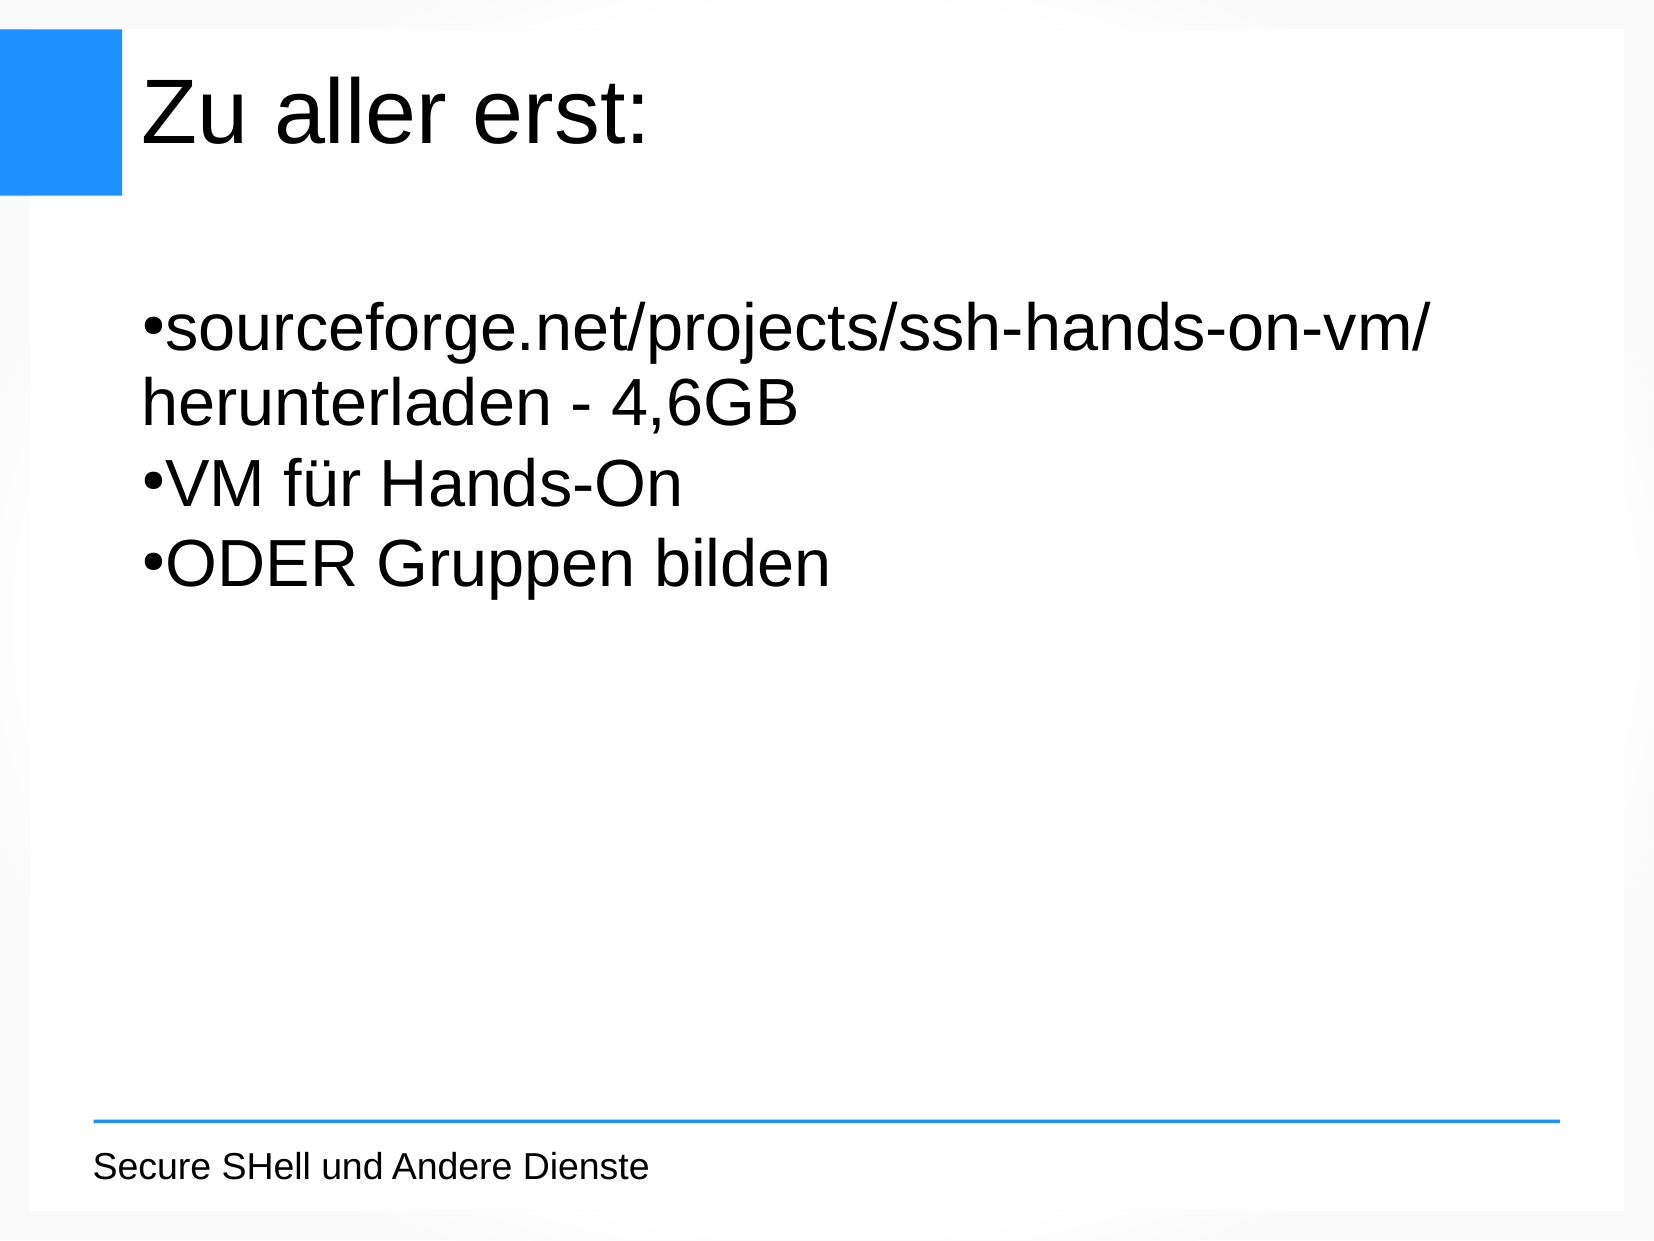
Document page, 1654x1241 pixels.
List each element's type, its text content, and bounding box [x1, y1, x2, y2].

text_box Secure SHell und Andere Dienste [77, 1138, 756, 1237]
subtitle sourceforge.net/projects/ssh-hands-on-vm/ herunterladen - 4,6GB VM für Hands-On ODER Gruppen bilden [82, 290, 1538, 1010]
title Zu aller erst: [141, 35, 1524, 189]
